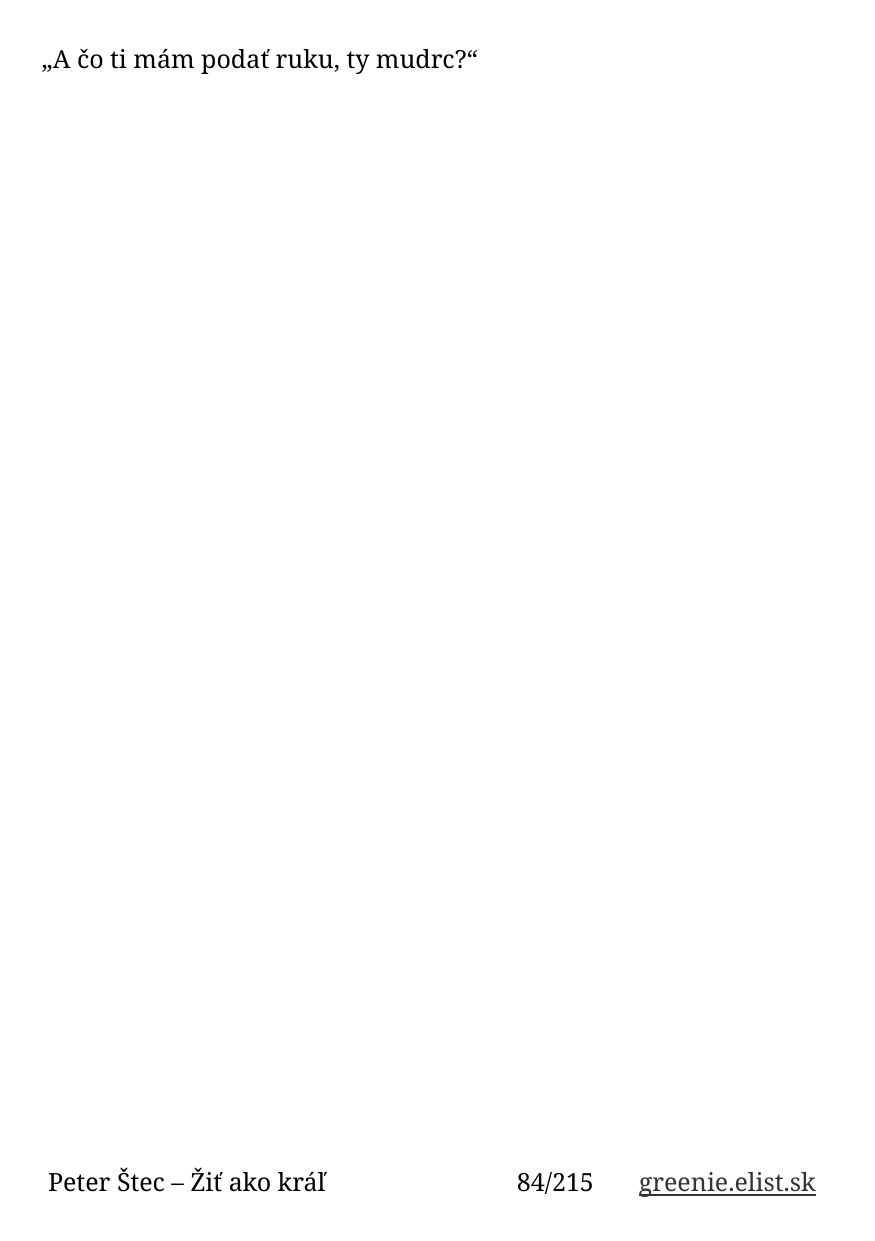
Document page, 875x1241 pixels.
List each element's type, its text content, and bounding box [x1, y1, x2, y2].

text „A čo ti mám podať ruku, ty mudrc?“ [41, 41, 833, 75]
